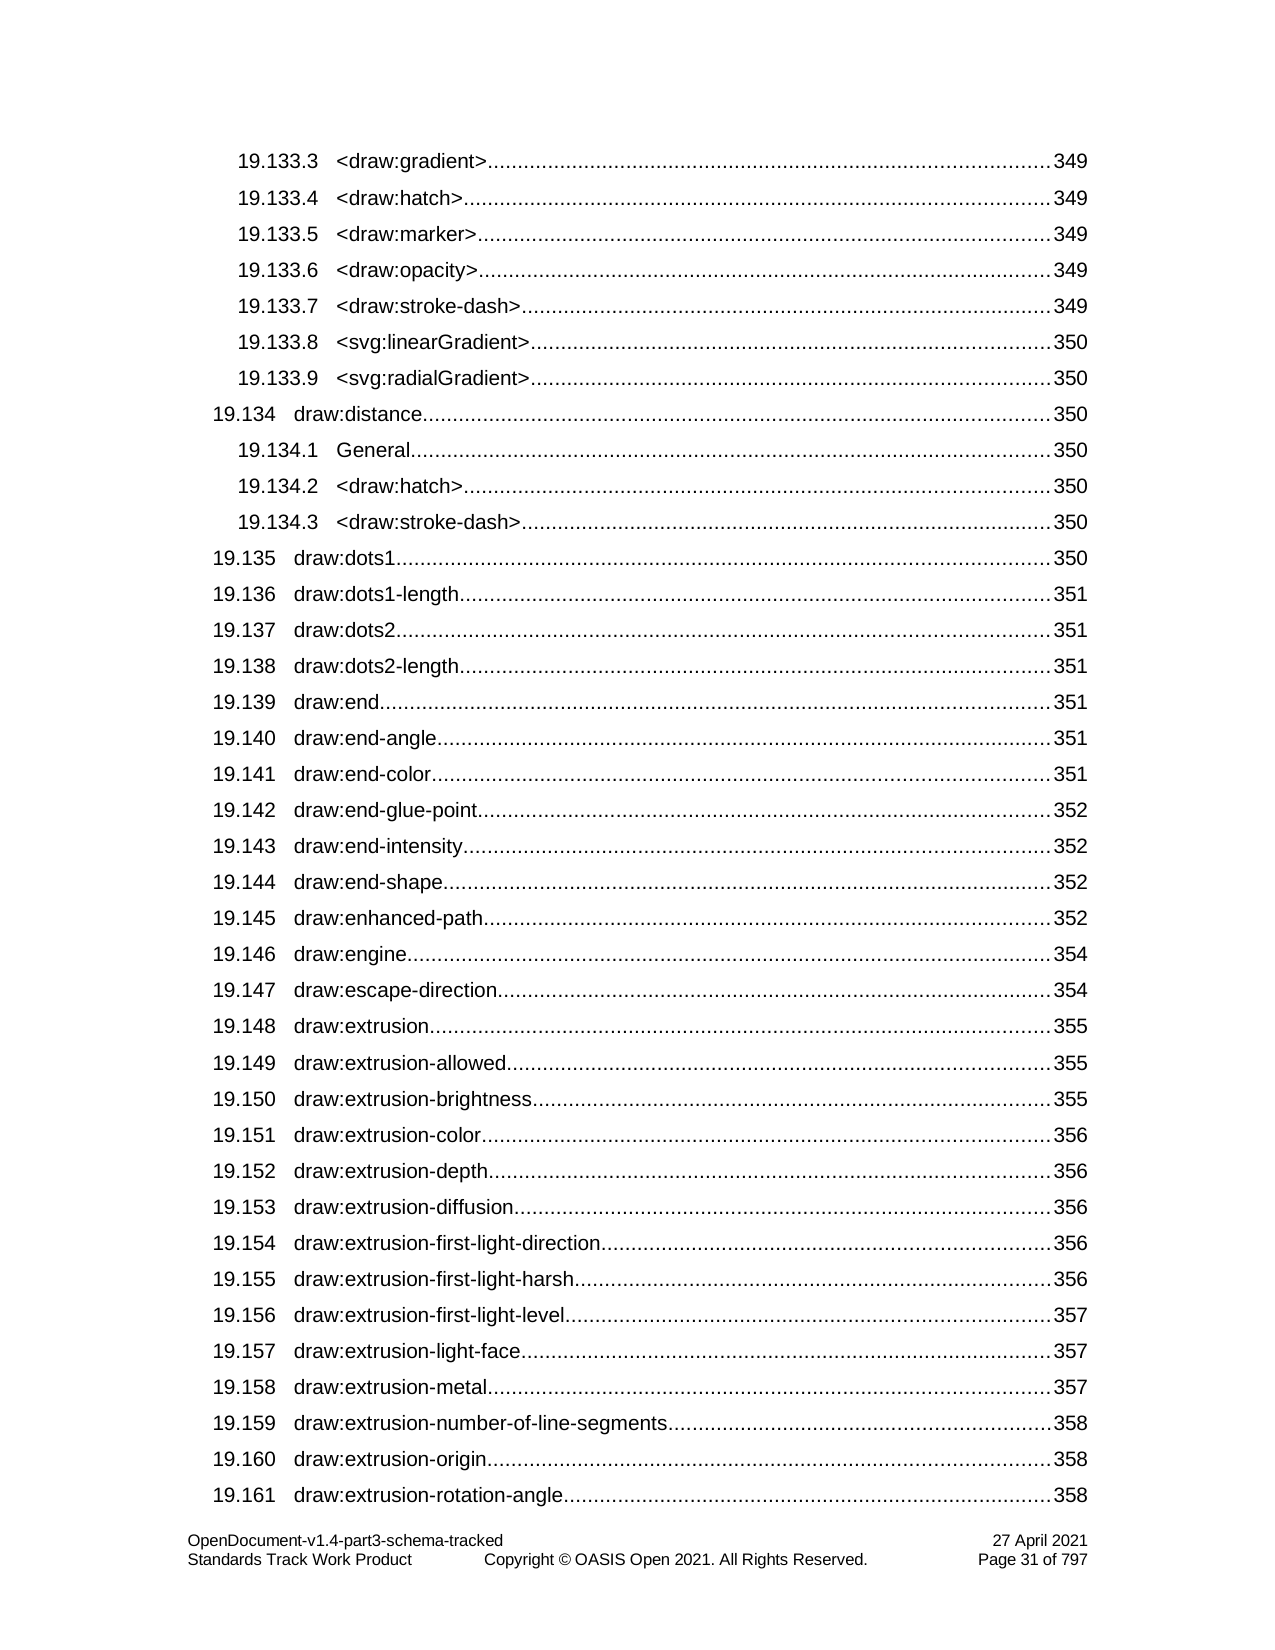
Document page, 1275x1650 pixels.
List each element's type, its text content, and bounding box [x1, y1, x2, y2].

text 19.143 draw:end-intensity 352 [212, 835, 1088, 858]
text 19.157 draw:extrusion-light-face 357 [212, 1339, 1088, 1363]
text 19.146 draw:engine 354 [212, 943, 1088, 966]
text 19.158 draw:extrusion-metal 357 [212, 1375, 1088, 1399]
text 19.136 draw:dots1-length 351 [212, 582, 1088, 606]
text 19.147 draw:escape-direction 354 [212, 979, 1088, 1002]
text 19.149 draw:extrusion-allowed 355 [212, 1051, 1088, 1074]
text 19.141 draw:end-color 351 [212, 763, 1088, 786]
text 19.140 draw:end-angle 351 [212, 727, 1088, 750]
text 19.134.3 <draw:stroke-dash> 350 [237, 510, 1088, 534]
text 19.138 draw:dots2-length 351 [212, 654, 1088, 678]
text 19.150 draw:extrusion-brightness 355 [212, 1087, 1088, 1111]
text 19.145 draw:enhanced-path 352 [212, 907, 1088, 930]
text 19.154 draw:extrusion-first-light-direction 356 [212, 1231, 1088, 1255]
text 19.155 draw:extrusion-first-light-harsh 356 [212, 1267, 1088, 1291]
text 19.133.3 <draw:gradient> 349 [237, 150, 1088, 173]
text 19.134 draw:distance 350 [212, 402, 1088, 426]
text 19.133.9 <svg:radialGradient> 350 [237, 366, 1088, 390]
text 19.161 draw:extrusion-rotation-angle 358 [212, 1483, 1088, 1507]
text 19.151 draw:extrusion-color 356 [212, 1123, 1088, 1147]
text 19.137 draw:dots2 351 [212, 618, 1088, 642]
text 19.152 draw:extrusion-depth 356 [212, 1159, 1088, 1183]
text 19.135 draw:dots1 350 [212, 546, 1088, 570]
text 19.133.7 <draw:stroke-dash> 349 [237, 294, 1088, 318]
text 19.133.4 <draw:hatch> 349 [237, 186, 1088, 209]
text 19.156 draw:extrusion-first-light-level 357 [212, 1303, 1088, 1327]
text 19.133.5 <draw:marker> 349 [237, 222, 1088, 246]
text 19.134.2 <draw:hatch> 350 [237, 474, 1088, 498]
text 19.134.1 General 350 [237, 438, 1088, 462]
text 19.133.6 <draw:opacity> 349 [237, 258, 1088, 282]
text 19.142 draw:end-glue-point 352 [212, 799, 1088, 822]
text 19.139 draw:end 351 [212, 691, 1088, 714]
text 19.133.8 <svg:linearGradient> 350 [237, 330, 1088, 354]
text 19.153 draw:extrusion-diffusion 356 [212, 1195, 1088, 1219]
text 19.144 draw:end-shape 352 [212, 871, 1088, 894]
text 19.148 draw:extrusion 355 [212, 1015, 1088, 1038]
text 19.160 draw:extrusion-origin 358 [212, 1447, 1088, 1471]
text 19.159 draw:extrusion-number-of-line-segments 358 [212, 1411, 1088, 1435]
